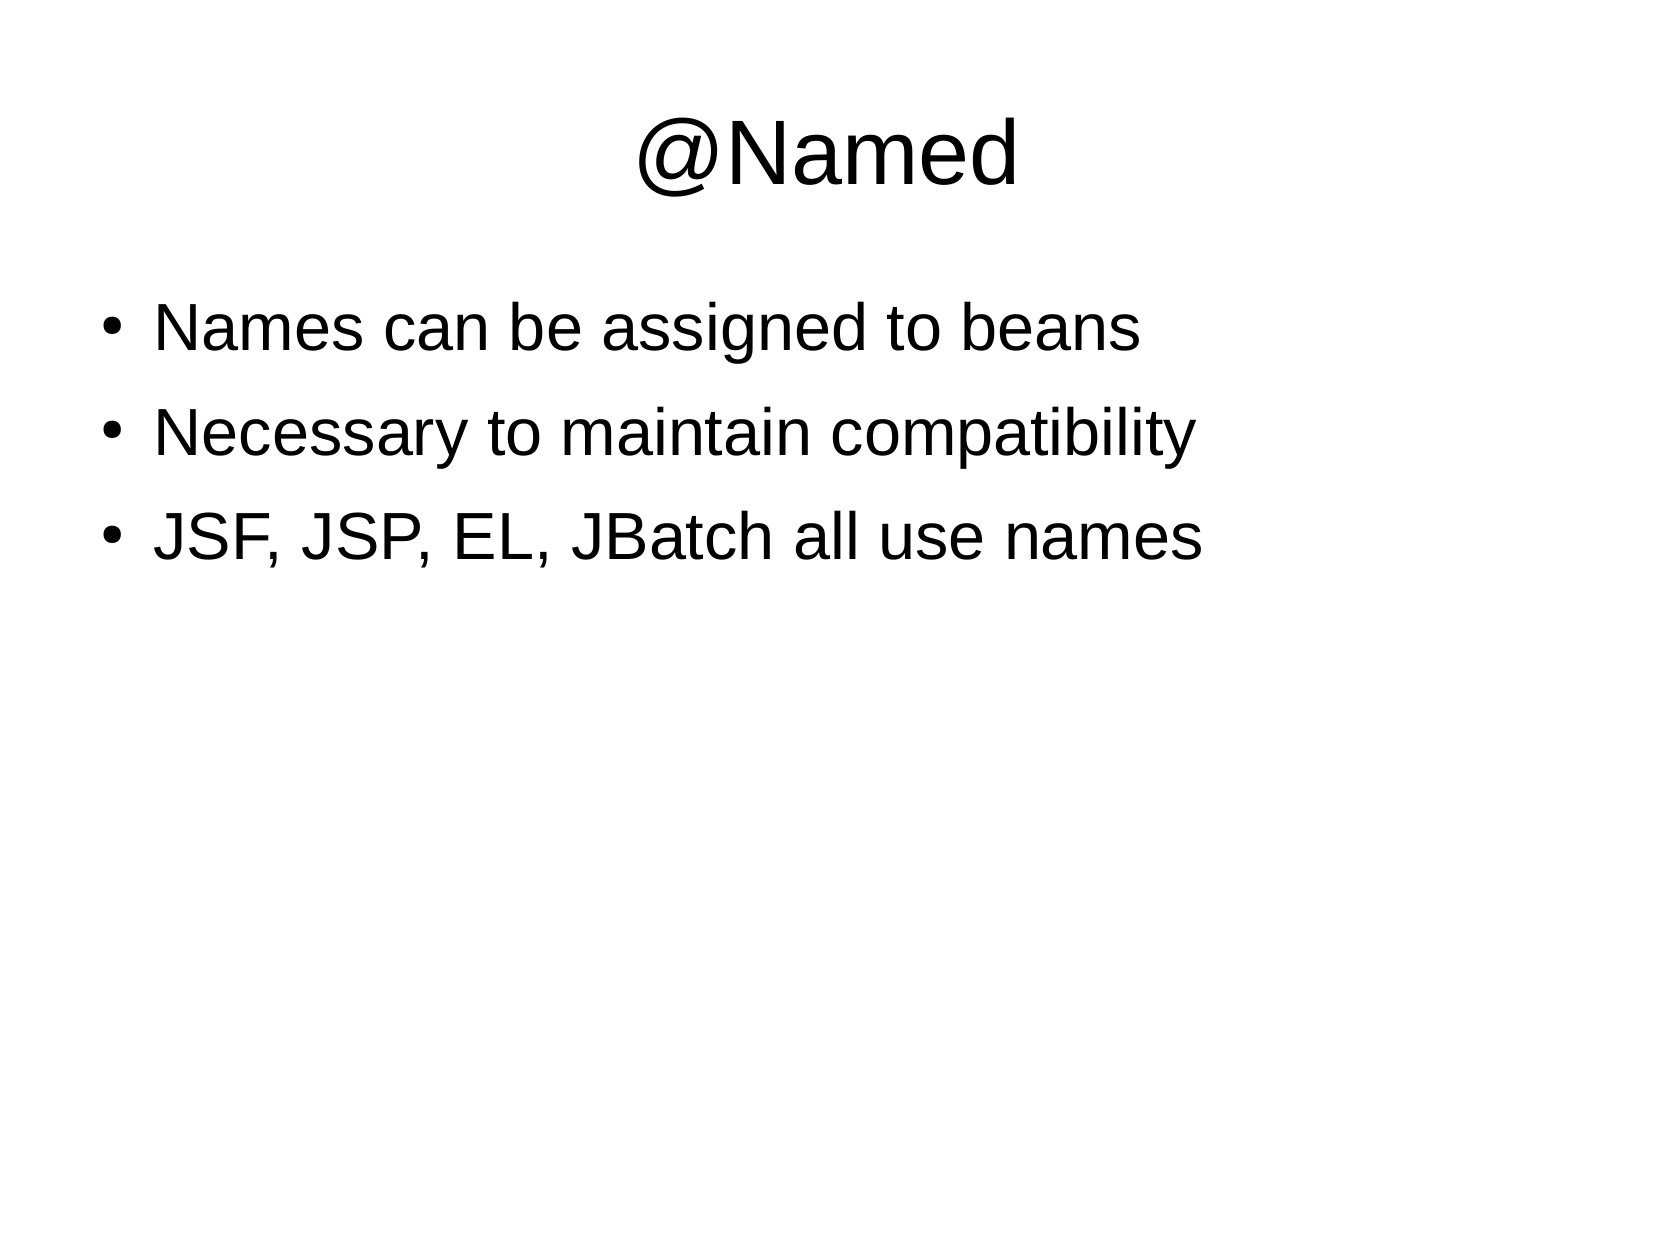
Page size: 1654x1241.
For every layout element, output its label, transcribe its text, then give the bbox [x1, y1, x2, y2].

list Names can be assigned to beans Necessary to maintain compatibility JSF, JSP, EL, JBatch all use names [82, 290, 1571, 1010]
title @Named [82, 49, 1571, 257]
